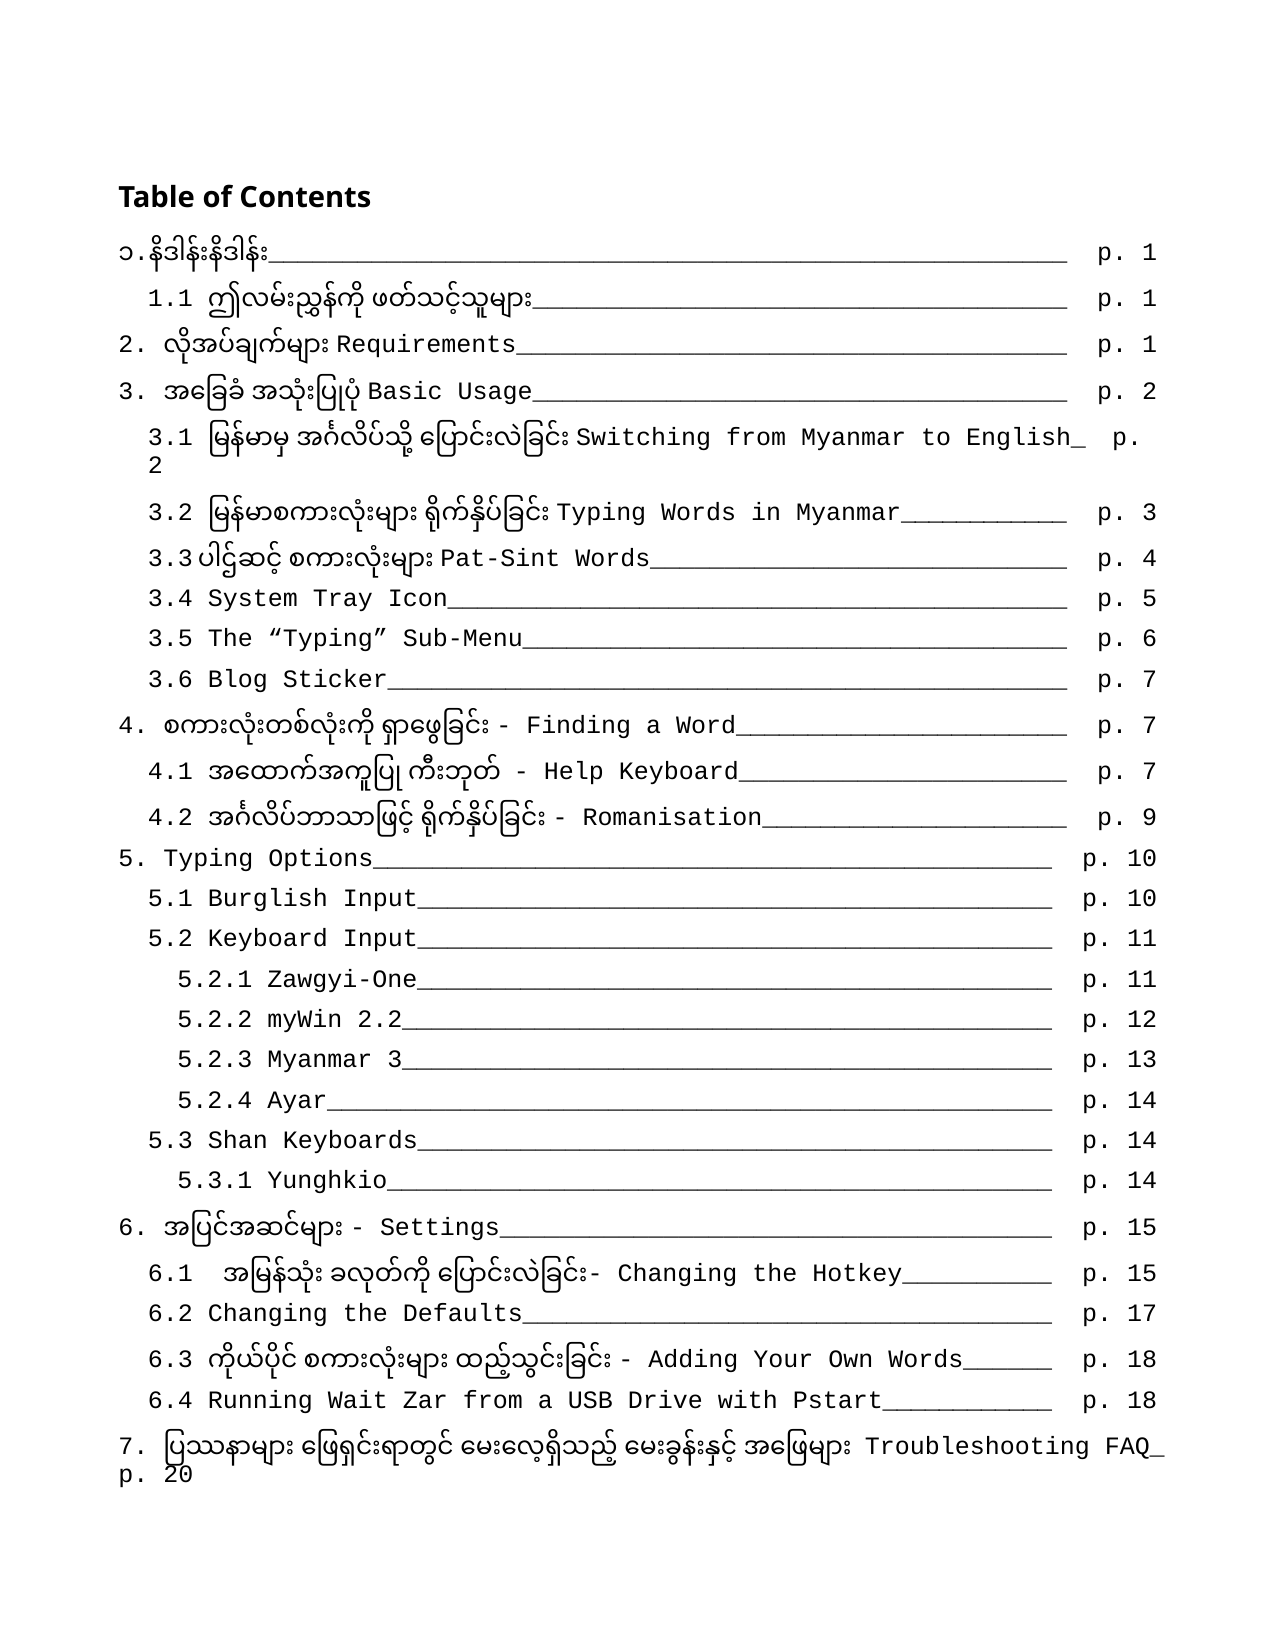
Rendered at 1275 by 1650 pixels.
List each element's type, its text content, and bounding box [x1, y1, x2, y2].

text 6. အပြင်အဆင်များ - Settings p. 15 [118, 1208, 1157, 1242]
text 3. အခြေခံ အသုံးပြုပုံ Basic Usage p. 2 [118, 372, 1157, 407]
text 5.2.2 myWin 2.2 p. 12 [177, 1007, 1157, 1035]
text 5.2 Keyboard Input p. 11 [148, 926, 1157, 954]
text 4.2 အင်္ဂလိပ်ဘာသာဖြင့် ရိုက်နှိပ်ခြင်း - Romanisation p. 9 [148, 799, 1157, 833]
text 4.1 အထောက်အကူပြု ကီးဘုတ် - Help Keyboard p. 7 [148, 753, 1157, 787]
text 2. လိုအပ်ချက်များ Requirements p. 1 [118, 326, 1157, 360]
text 6.1 အမြန်သုံး ခလုတ်ကို ပြောင်းလဲခြင်း- Changing the Hotkey p. 15 [148, 1254, 1157, 1289]
text 6.2 Changing the Defaults p. 17 [148, 1301, 1157, 1329]
text 5.1 Burglish Input p. 10 [148, 886, 1157, 914]
text 3.5 The “Typing” Sub-Menu p. 6 [148, 626, 1157, 654]
text 6.3 ကိုယ်ပိုင် စကားလုံးများ ထည့်သွင်းခြင်း - Adding Your Own Words p. 18 [148, 1341, 1157, 1375]
text 7. ပြဿနာများ ဖြေရှင်းရာတွင် မေးလေ့ရှိသည့် မေးခွန်းနှင့် အဖြေများ Troubleshooting FAQ p. 20 [118, 1427, 1157, 1490]
text ၁.နိဒါန်းနိဒါန်း p. 1 [118, 233, 1157, 268]
text 5.2.1 Zawgyi-One p. 11 [177, 966, 1157, 994]
text 1.1 ဤလမ်းညွှန်ကို ဖတ်သင့်သူများ p. 1 [148, 280, 1157, 314]
text 5.3 Shan Keyboards p. 14 [148, 1127, 1157, 1156]
subtitle Table of Contents [118, 176, 1157, 216]
text 5.2.3 Myanmar 3 p. 13 [177, 1047, 1157, 1075]
text 3.4 System Tray Icon p. 5 [148, 586, 1157, 614]
text 4. စကားလုံးတစ်လုံးကို ရှာဖွေခြင်း - Finding a Word p. 7 [118, 707, 1157, 741]
text 6.4 Running Wait Zar from a USB Drive with Pstart p. 18 [148, 1387, 1157, 1416]
text 3.3ပါဌ်ဆင့် စကားလုံးများ Pat-Sint Words p. 4 [148, 539, 1157, 574]
text 3.1 မြန်မာမှ အင်္ဂလိပ်သို့ ပြောင်းလဲခြင်း Switching from Myanmar to English p. 2 [148, 418, 1157, 481]
text 5. Typing Options p. 10 [118, 845, 1157, 874]
text 3.2 မြန်မာစကားလုံးများ ရိုက်နှိပ်ခြင်း Typing Words in Myanmar p. 3 [148, 493, 1157, 527]
text 3.6 Blog Sticker p. 7 [148, 666, 1157, 694]
text 5.2.4 Ayar p. 14 [177, 1087, 1157, 1116]
text 5.3.1 Yunghkio p. 14 [177, 1168, 1157, 1196]
